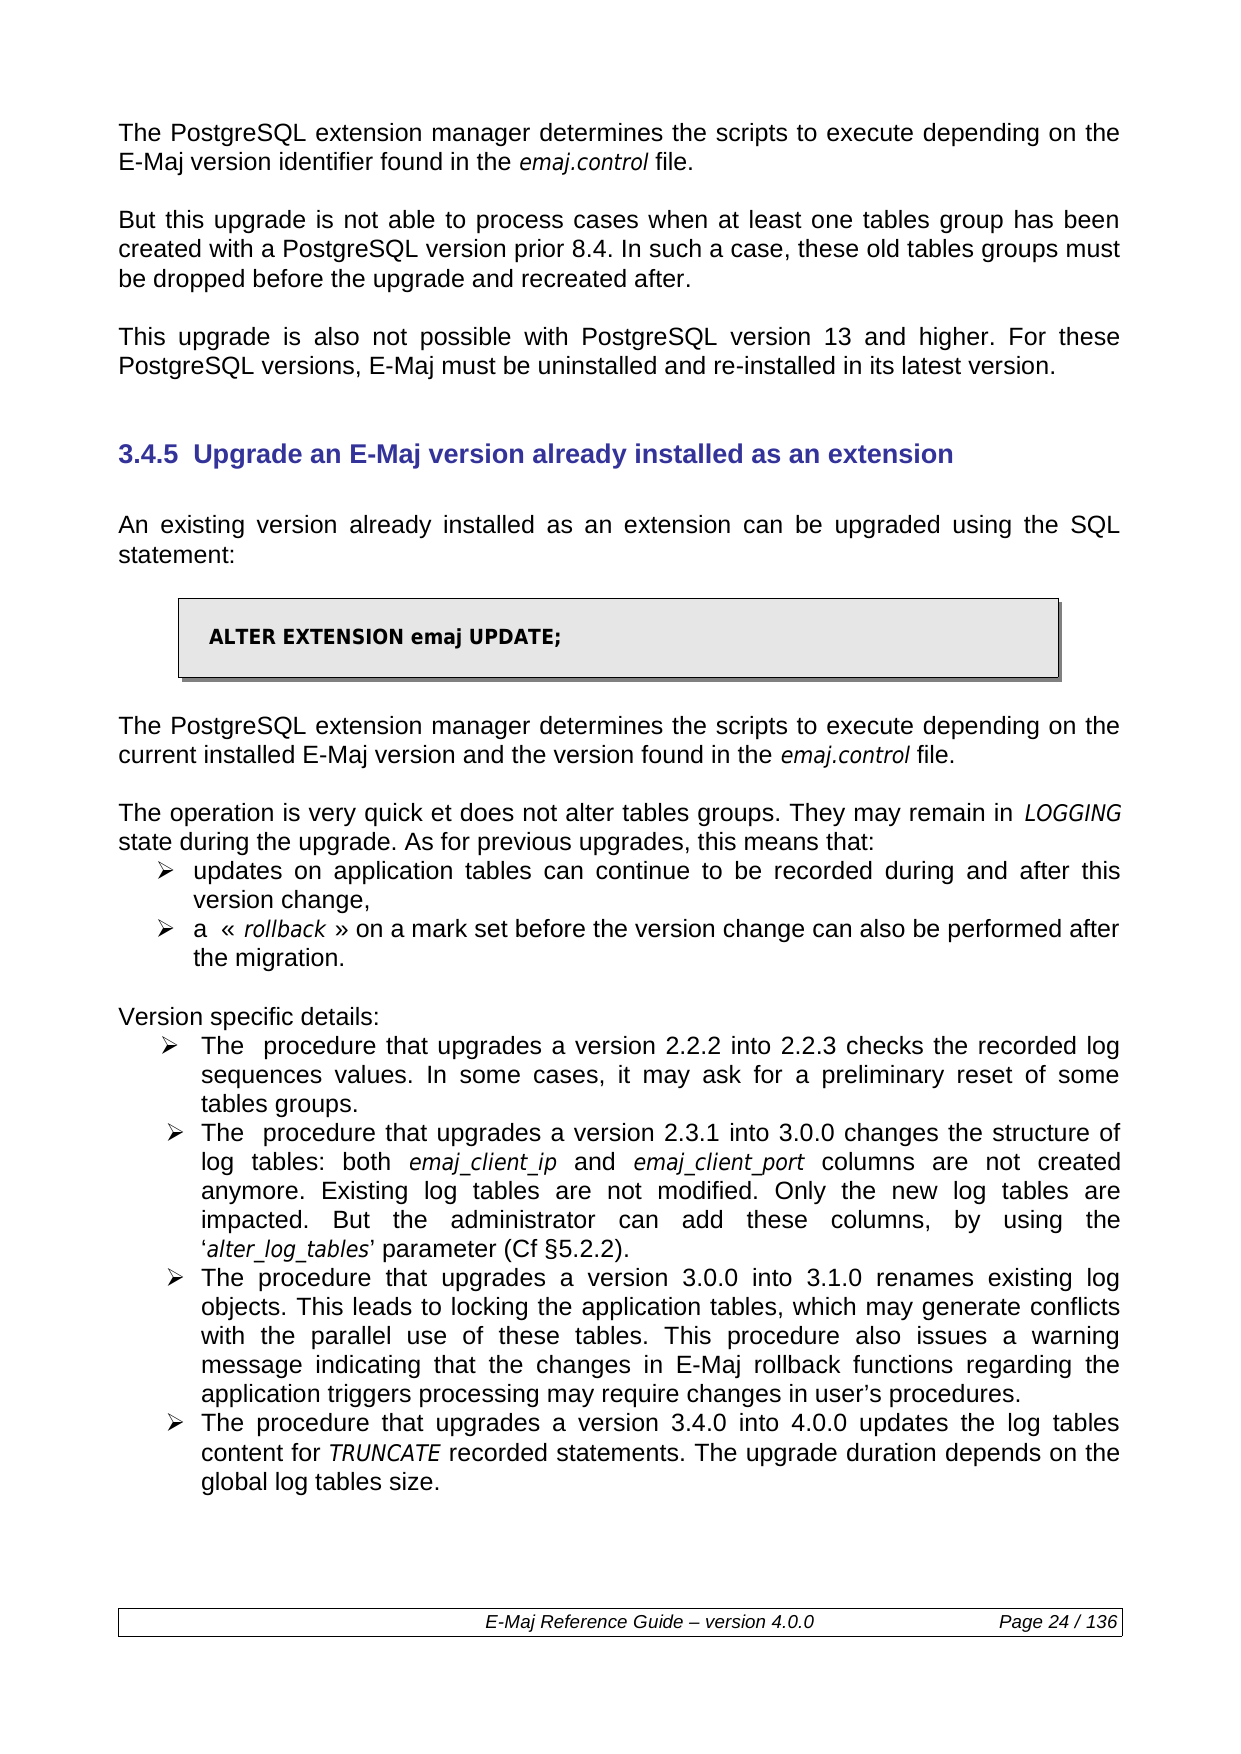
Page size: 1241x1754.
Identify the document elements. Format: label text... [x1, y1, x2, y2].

text An existing version already installed as an extension can be upgraded using the SQL statement: [118, 510, 1122, 568]
text The operation is very quick et does not alter tables groups. They may remain in LOGGING state during the upgrade. As for previous upgrades, this means that: [118, 798, 1122, 856]
text Version specific details: [118, 1001, 1122, 1031]
text The PostgreSQL extension manager determines the scripts to execute depending on the E-Maj version identifier found in the emaj.control file. [118, 118, 1122, 176]
list a « rollback » on a mark set before the version change can also be performed after the migration. [156, 914, 1122, 972]
subtitle Upgrade an E-Maj version already installed as an extension [118, 438, 1122, 469]
list The procedure that upgrades a version 2.2.2 into 2.2.3 checks the recorded log sequences values. In some cases, it may ask for a preliminary reset of some tables groups. [159, 1031, 1122, 1118]
list The procedure that upgrades a version 3.4.0 into 4.0.0 updates the log tables content for TRUNCATE recorded statements. The upgrade duration depends on the global log tables size. [165, 1408, 1122, 1496]
text ALTER EXTENSION emaj UPDATE; [179, 622, 1058, 647]
list The procedure that upgrades a version 3.0.0 into 3.1.0 renames existing log objects. This leads to locking the application tables, which may generate conflicts with the parallel use of these tables. This procedure also issues a warning message indicating that the changes in E-Maj rollback functions regarding the application triggers processing may require changes in user’s procedures. [165, 1263, 1122, 1408]
list The procedure that upgrades a version 2.3.1 into 3.0.0 changes the structure of log tables: both emaj_client_ip and emaj_client_port columns are not created anymore. Existing log tables are not modified. Only the new log tables are impacted. But the administrator can add these columns, by using the ‘alter_log_tables’ parameter (Cf §5.2.2). [165, 1118, 1122, 1263]
text The PostgreSQL extension manager determines the scripts to execute depending on the current installed E-Maj version and the version found in the emaj.control file. [118, 711, 1122, 769]
list updates on application tables can continue to be recorded during and after this version change, [156, 856, 1122, 914]
text This upgrade is also not possible with PostgreSQL version 13 and higher. For these PostgreSQL versions, E-Maj must be uninstalled and re-installed in its latest version. [118, 322, 1122, 380]
text But this upgrade is not able to process cases when at least one tables group has been created with a PostgreSQL version prior 8.4. In such a case, these old tables groups must be dropped before the upgrade and recreated after. [118, 205, 1122, 292]
